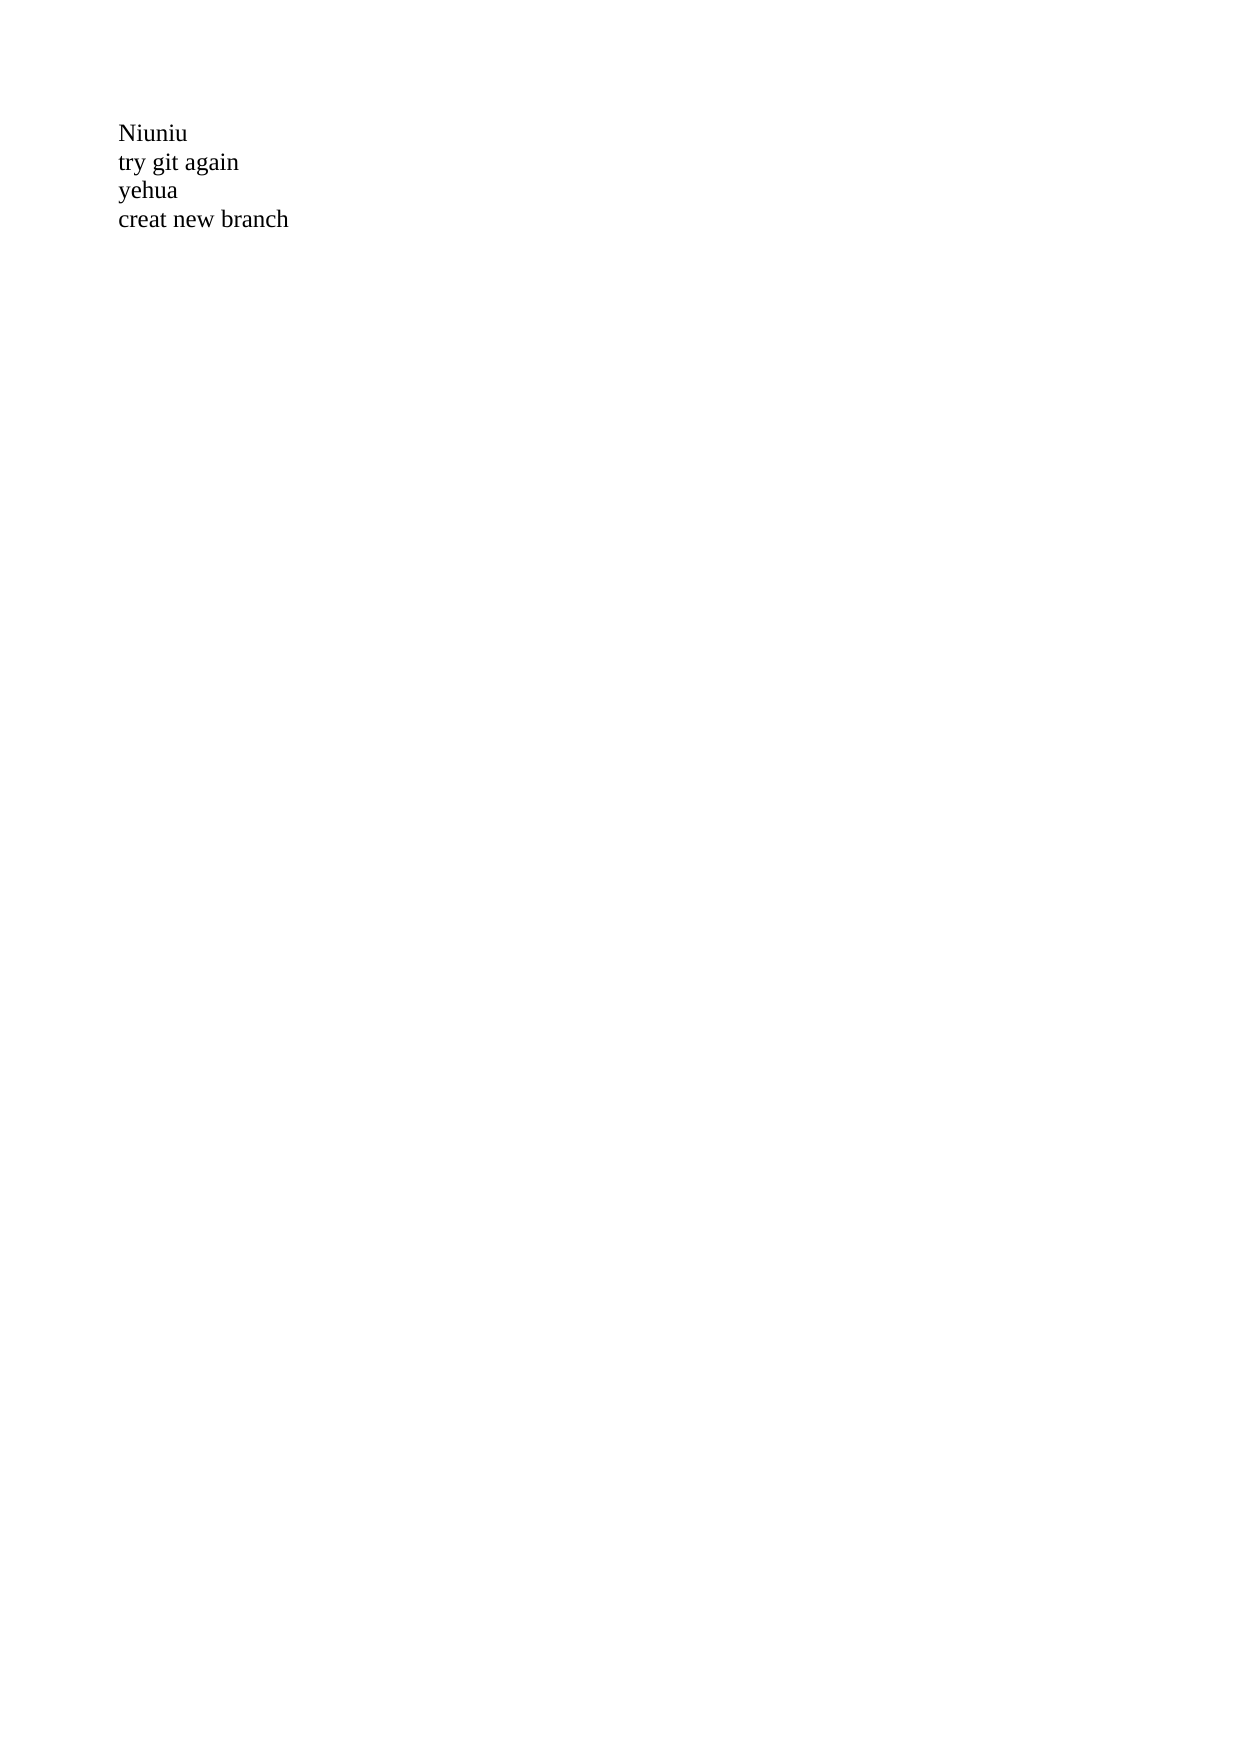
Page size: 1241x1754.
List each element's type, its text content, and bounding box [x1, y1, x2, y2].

text yehua [118, 176, 1122, 204]
text creat new branch [118, 204, 1122, 233]
text try git again [118, 147, 1122, 176]
text Niuniu [118, 118, 1122, 147]
